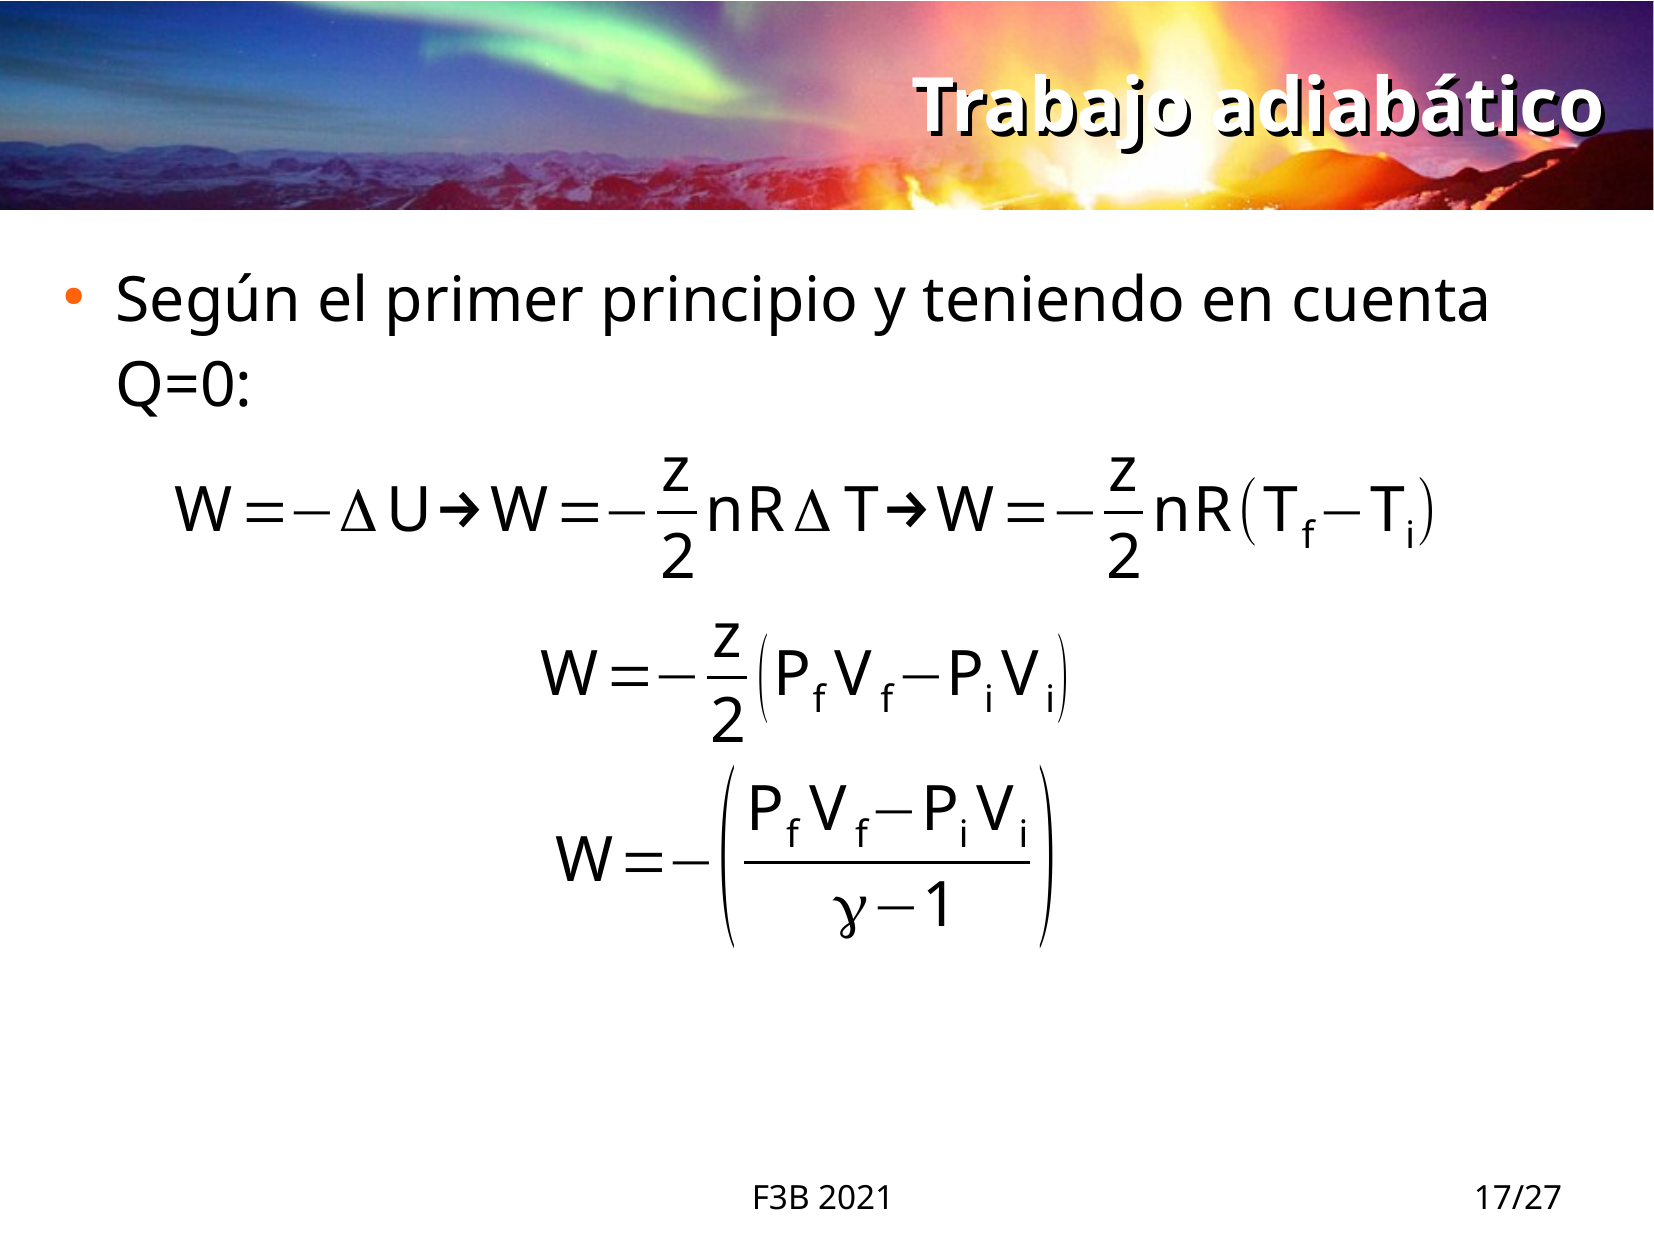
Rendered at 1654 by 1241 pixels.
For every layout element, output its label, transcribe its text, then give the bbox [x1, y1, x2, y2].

title Trabajo adiabático [45, 15, 1606, 191]
chart [166, 431, 1444, 953]
picture [0, 1, 1654, 210]
list Según el primer principio y teniendo en cuenta Q=0: [45, 255, 1606, 1156]
